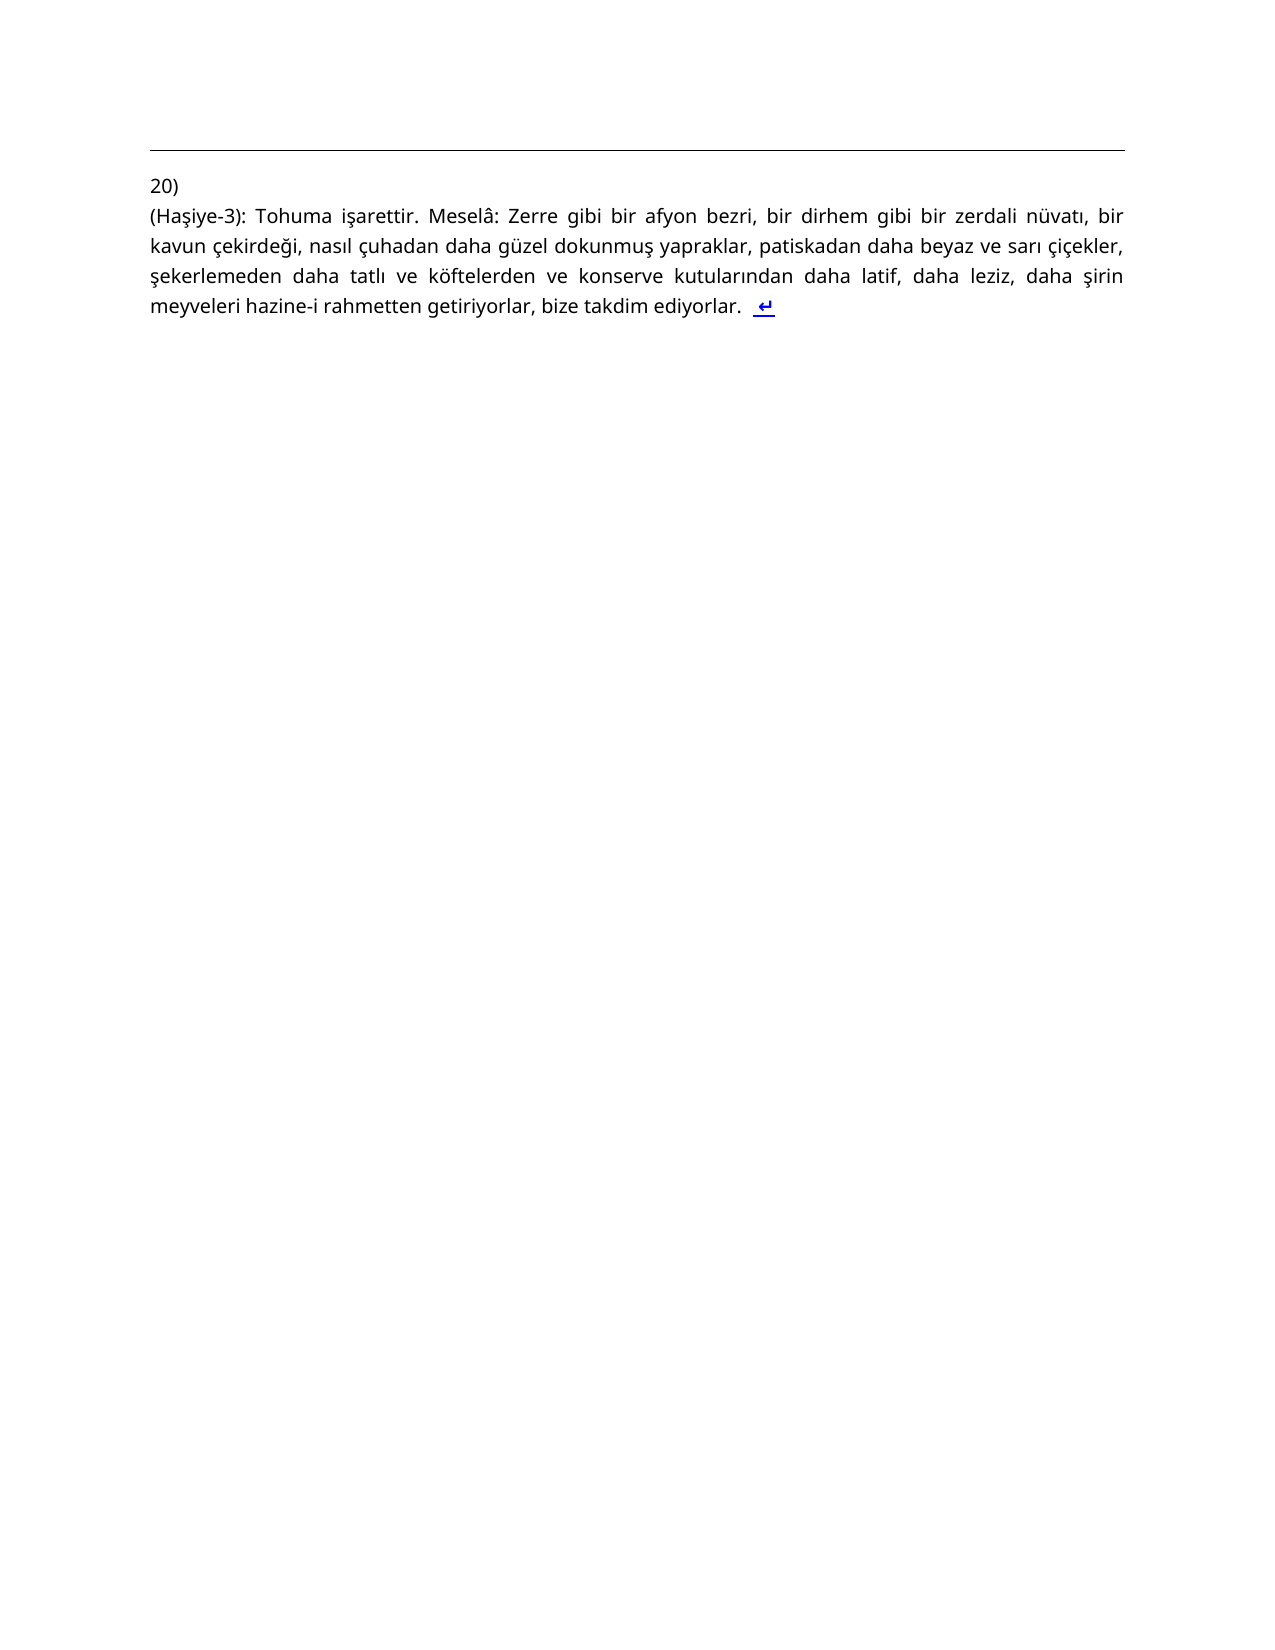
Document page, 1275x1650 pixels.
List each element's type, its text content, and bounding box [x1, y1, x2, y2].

text (Haşiye-3): Tohuma işarettir. Meselâ: Zerre gibi bir afyon bezri, bir dirhem gibi bir zerdali nüvatı, bir kavun çekirdeği, nasıl çuhadan daha güzel dokunmuş yapraklar, patiskadan daha beyaz ve sarı çiçekler, şekerlemeden daha tatlı ve köftelerden ve konserve kutularından daha latif, daha leziz, daha şirin meyveleri hazine-i rahmetten getiriyorlar, bize takdim ediyorlar. ↵ [150, 199, 1125, 319]
text 20) [150, 151, 1125, 199]
